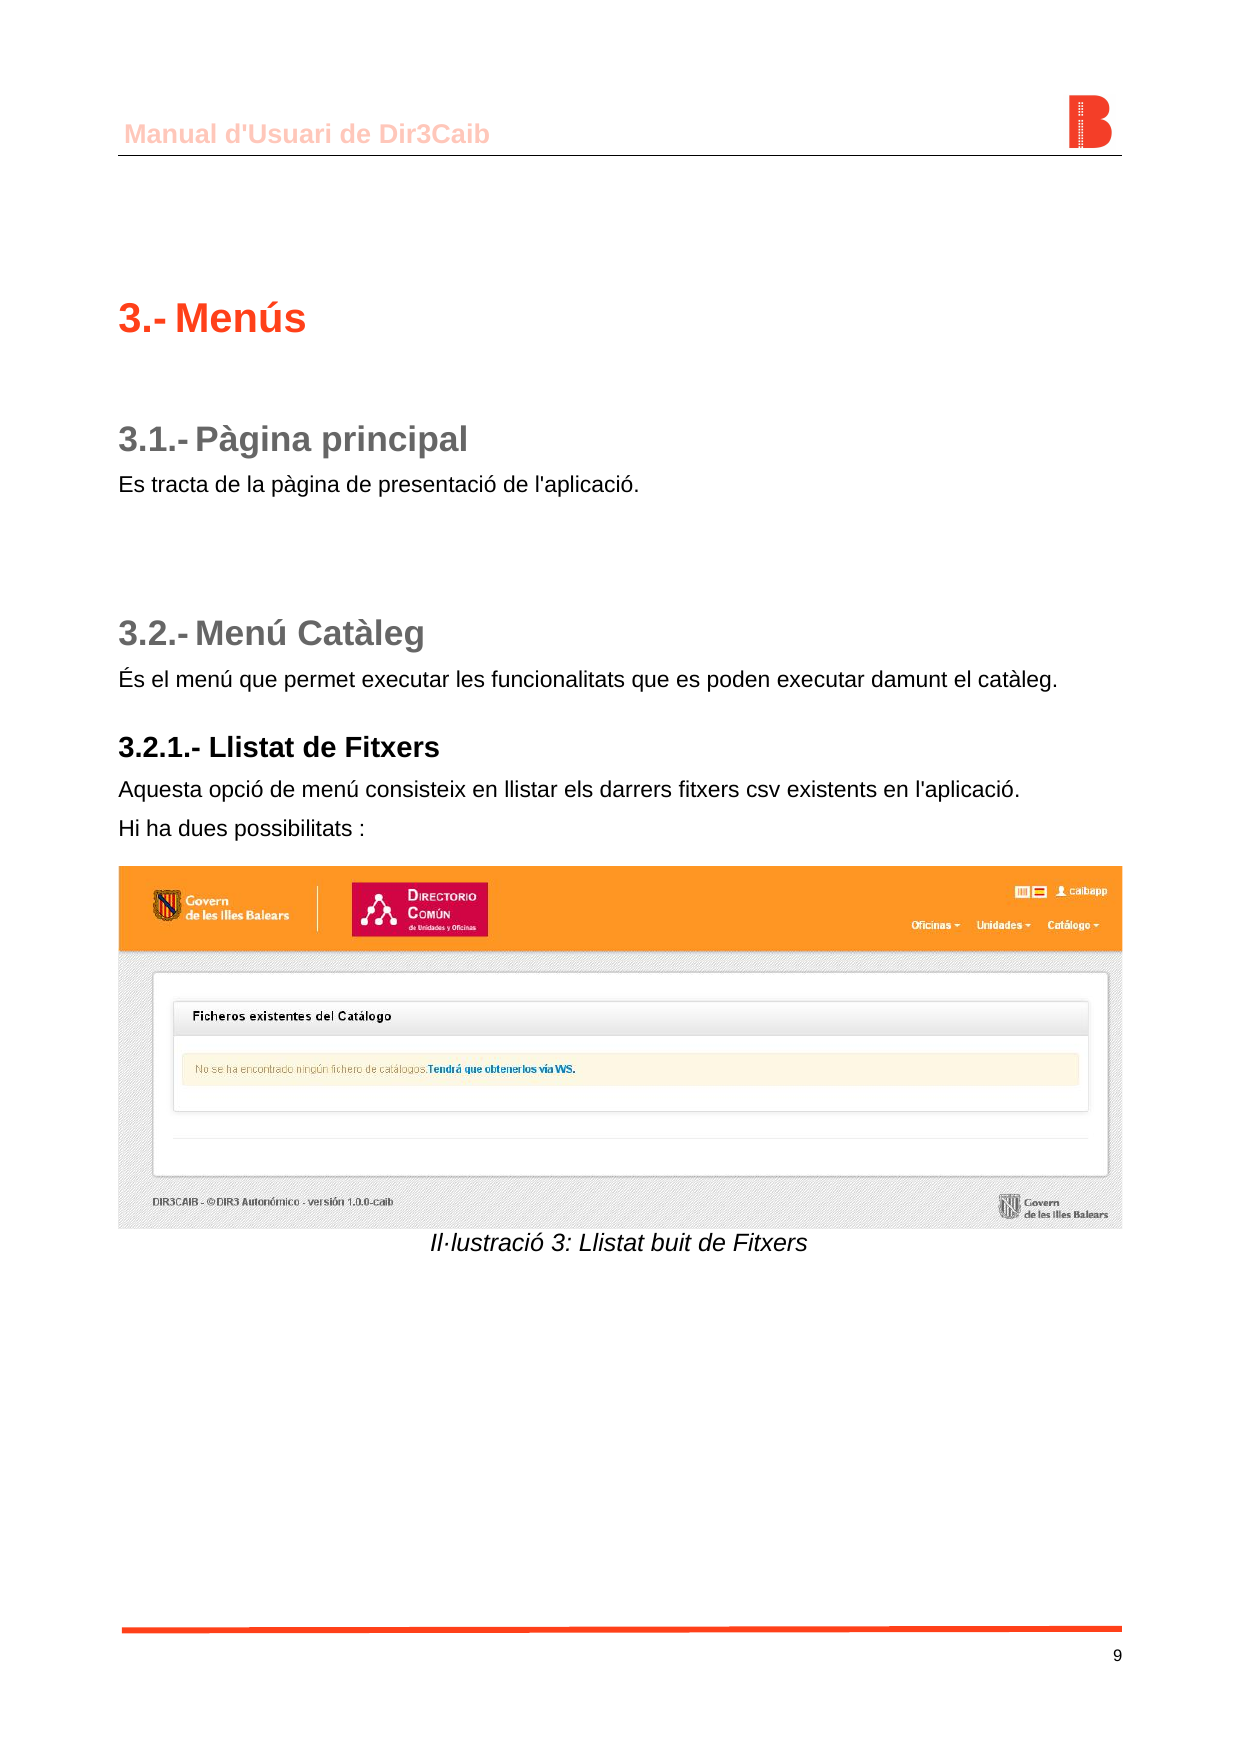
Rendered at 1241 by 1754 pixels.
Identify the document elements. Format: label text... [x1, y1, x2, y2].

text Hi ha dues possibilitats : [118, 814, 1122, 841]
subtitle Llistat de Fitxers [118, 729, 1122, 763]
subtitle Menú Catàleg [118, 612, 1122, 653]
subtitle Pàgina principal [118, 418, 1122, 458]
subtitle Menús [118, 293, 1122, 341]
text Aquesta opció de menú consisteix en llistar els darrers fitxers csv existents en l'aplicació. [118, 776, 1122, 802]
text És el menú que permet executar les funcionalitats que es poden executar damunt el catàleg. [118, 666, 1122, 692]
text Es tracta de la pàgina de presentació de l'aplicació. [118, 471, 1122, 497]
picture [118, 866, 1123, 1229]
text Il·lustració 3: Llistat buit de Fitxers [118, 1229, 1122, 1257]
picture [1063, 94, 1117, 150]
